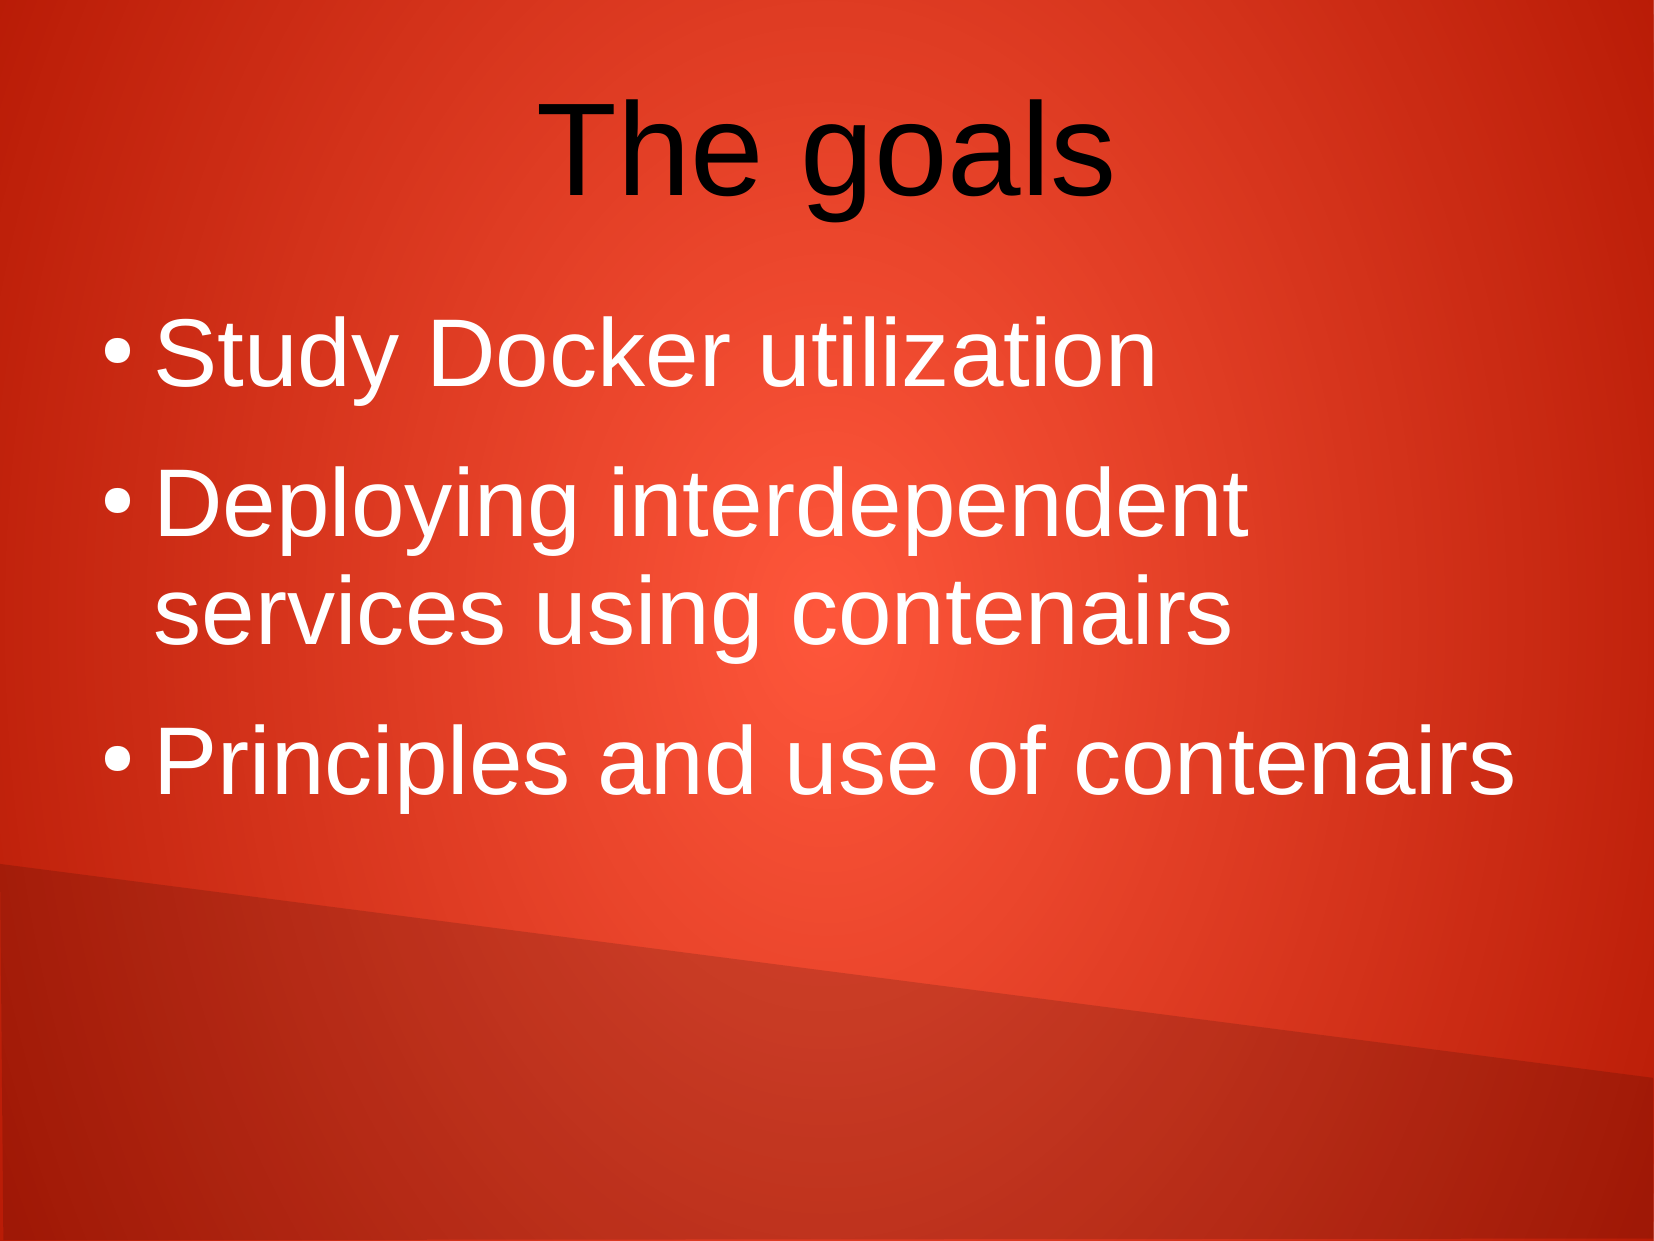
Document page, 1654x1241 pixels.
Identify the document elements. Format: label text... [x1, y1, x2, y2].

title The goals [82, 47, 1571, 252]
list Study Docker utilization Deploying interdependent services using contenairs Principles and use of contenairs [82, 299, 1571, 1019]
